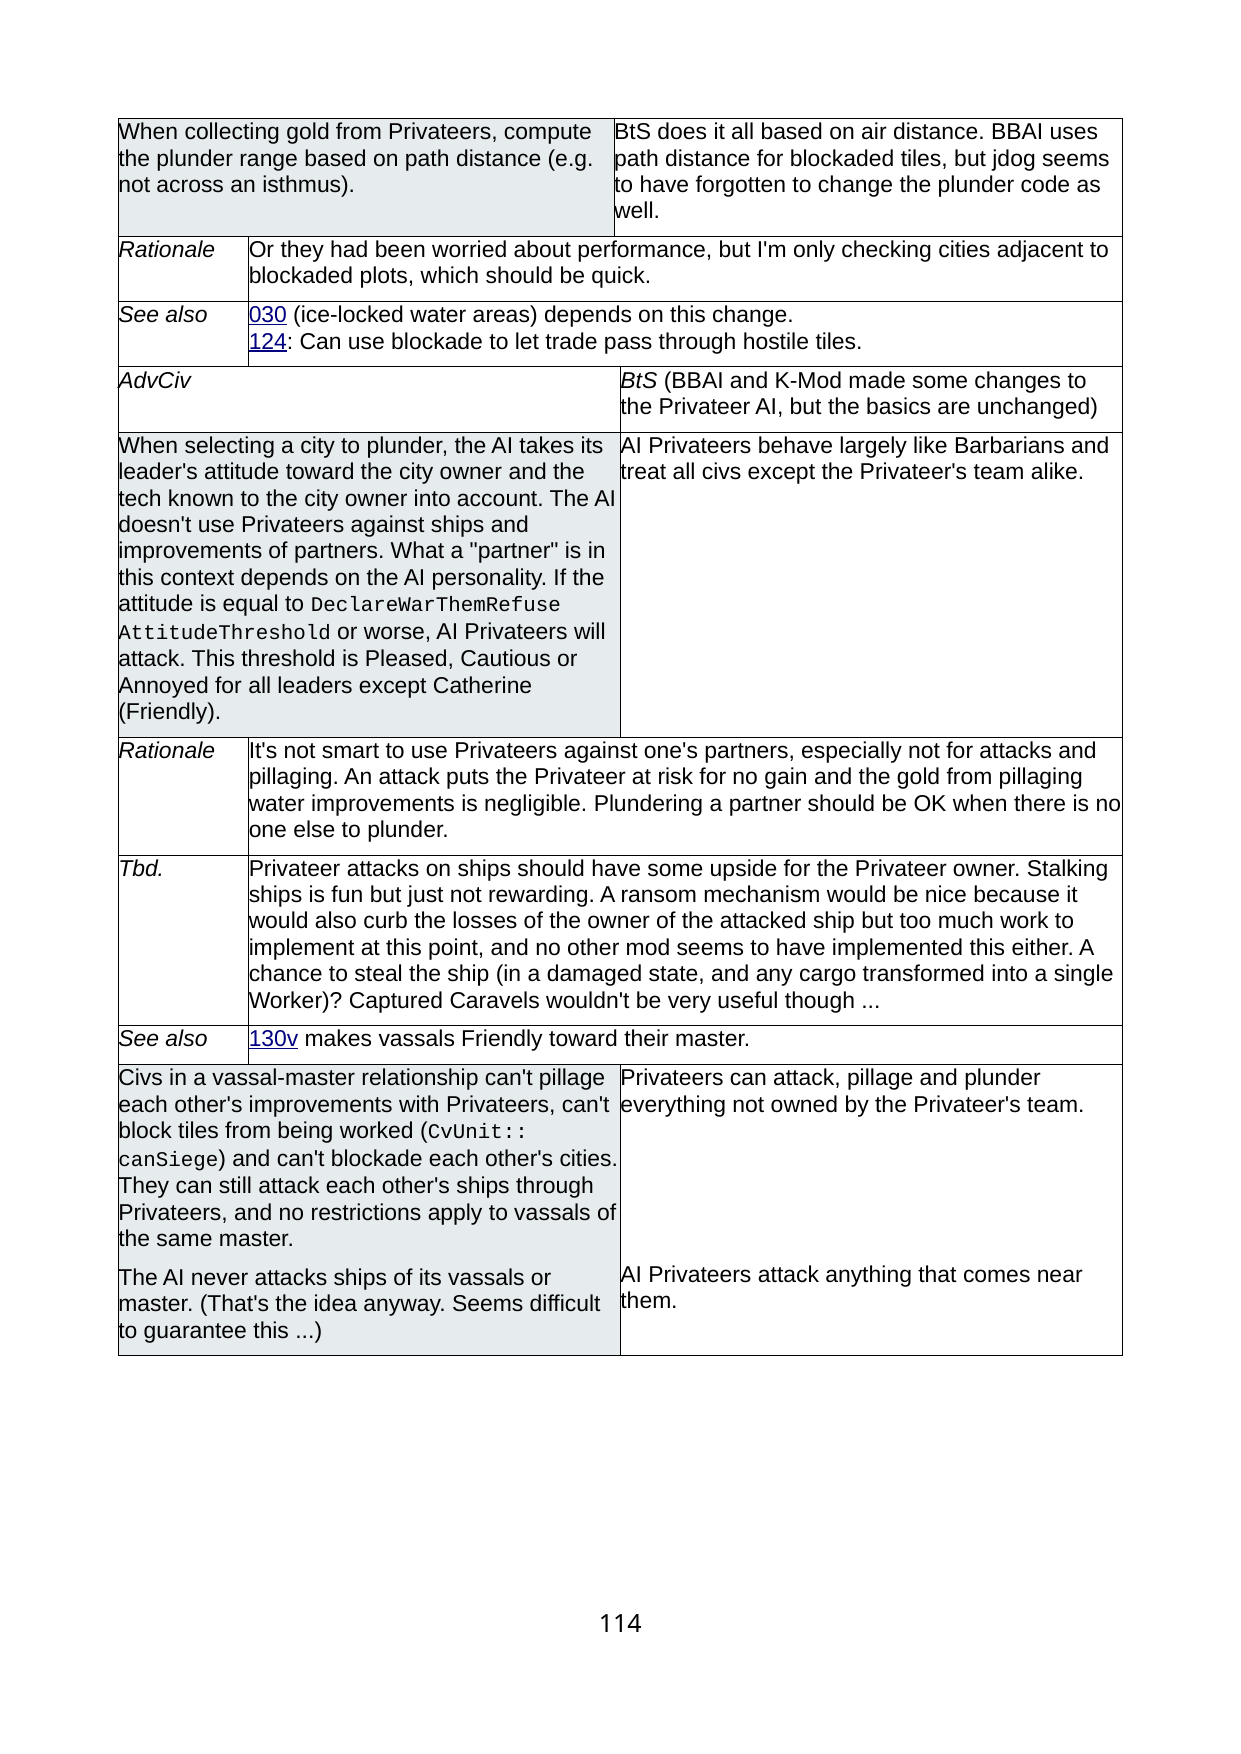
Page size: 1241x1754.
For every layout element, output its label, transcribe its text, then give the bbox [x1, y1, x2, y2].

table_cell 030 (ice-locked water areas) depends on this change. 124: Can use blockade to let trade pass through hostile tiles. [249, 302, 1122, 366]
table_cell See also [119, 302, 248, 366]
table_cell When selecting a city to plunder, the AI takes its leader's attitude toward the city owner and the tech known to the city owner into account. The AI doesn't use Privateers against ships and improvements of partners. What a "partner" is in this context depends on the AI personality. If the attitude is equal to DeclareWarThemRefuse AttitudeThreshold or worse, AI Privateers will attack. This threshold is Pleased, Cautious or Annoyed for all leaders except Catherine (Friendly). [119, 433, 620, 737]
table_cell When collecting gold from Privateers, compute the plunder range based on path distance (e.g. not across an isthmus). [119, 119, 614, 236]
table_cell Civs in a vassal-master relationship can't pillage each other's improvements with Privateers, can't block tiles from being worked (CvUnit:: canSiege) and can't blockade each other's cities. They can still attack each other's ships through Privateers, and no restrictions apply to vassals of the same master. The AI never attacks ships of its vassals or master. (That's the idea anyway. Seems difficult to guarantee this ...) [119, 1065, 620, 1355]
table_cell BtS (BBAI and K-Mod made some changes to the Privateer AI, but the basics are unchanged) [621, 367, 1122, 432]
table_cell AdvCiv [119, 367, 620, 432]
table_cell Privateer attacks on ships should have some upside for the Privateer owner. Stalking ships is fun but just not rewarding. A ransom mechanism would be nice because it would also curb the losses of the owner of the attacked ship but too much work to implement at this point, and no other mod seems to have implemented this either. A chance to steal the ship (in a damaged state, and any cargo transformed into a single Worker)? Captured Caravels wouldn't be very useful though ... [249, 856, 1122, 1025]
table_cell Rationale [119, 738, 248, 855]
table_cell Rationale [119, 237, 248, 301]
table_cell Privateers can attack, pillage and plunder everything not owned by the Privateer's team. AI Privateers attack anything that comes near them. [621, 1065, 1122, 1355]
table_cell Or they had been worried about performance, but I'm only checking cities adjacent to blockaded plots, which should be quick. [249, 237, 1122, 301]
table_cell 130v makes vassals Friendly toward their master. [249, 1026, 1122, 1064]
table_cell See also [119, 1026, 248, 1064]
table_cell It's not smart to use Privateers against one's partners, especially not for attacks and pillaging. An attack puts the Privateer at risk for no gain and the gold from pillaging water improvements is negligible. Plundering a partner should be OK when there is no one else to plunder. [249, 738, 1122, 855]
table_cell Tbd. [119, 856, 248, 1025]
table_cell AI Privateers behave largely like Barbarians and treat all civs except the Privateer's team alike. [621, 433, 1122, 737]
table_cell BtS does it all based on air distance. BBAI uses path distance for blockaded tiles, but jdog seems to have forgotten to change the plunder code as well. [615, 119, 1122, 236]
